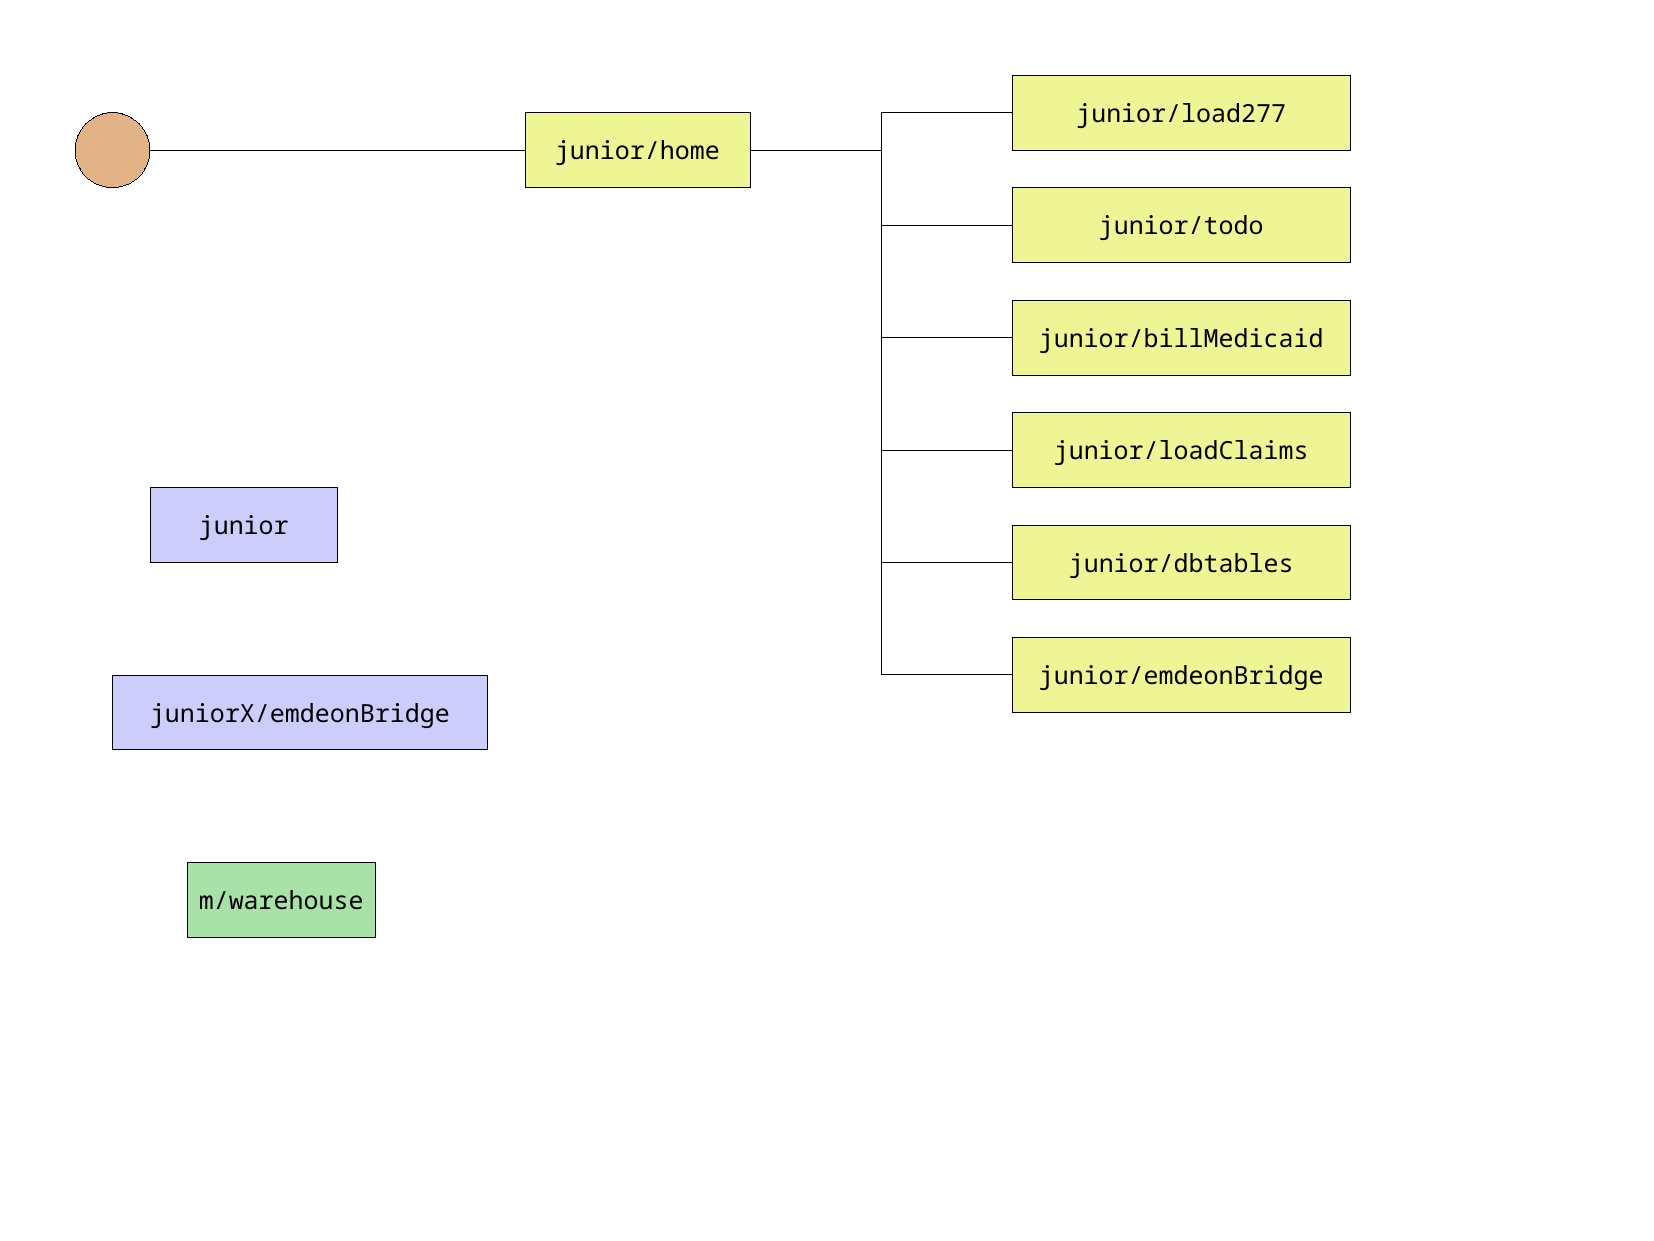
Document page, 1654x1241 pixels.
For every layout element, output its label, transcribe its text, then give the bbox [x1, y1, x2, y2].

text_box m/warehouse [187, 862, 376, 938]
text_box juniorX/emdeonBridge [112, 675, 488, 750]
text_box junior/home [525, 112, 751, 188]
text_box junior/loadClaims [1012, 412, 1351, 488]
text_box junior/emdeonBridge [1012, 637, 1351, 713]
text_box junior [150, 487, 338, 563]
text_box [75, 112, 151, 188]
text_box junior/dbtables [1012, 525, 1351, 600]
text_box junior/load277 [1012, 75, 1351, 151]
text_box junior/todo [1012, 187, 1351, 263]
text_box junior/billMedicaid [1012, 300, 1351, 376]
